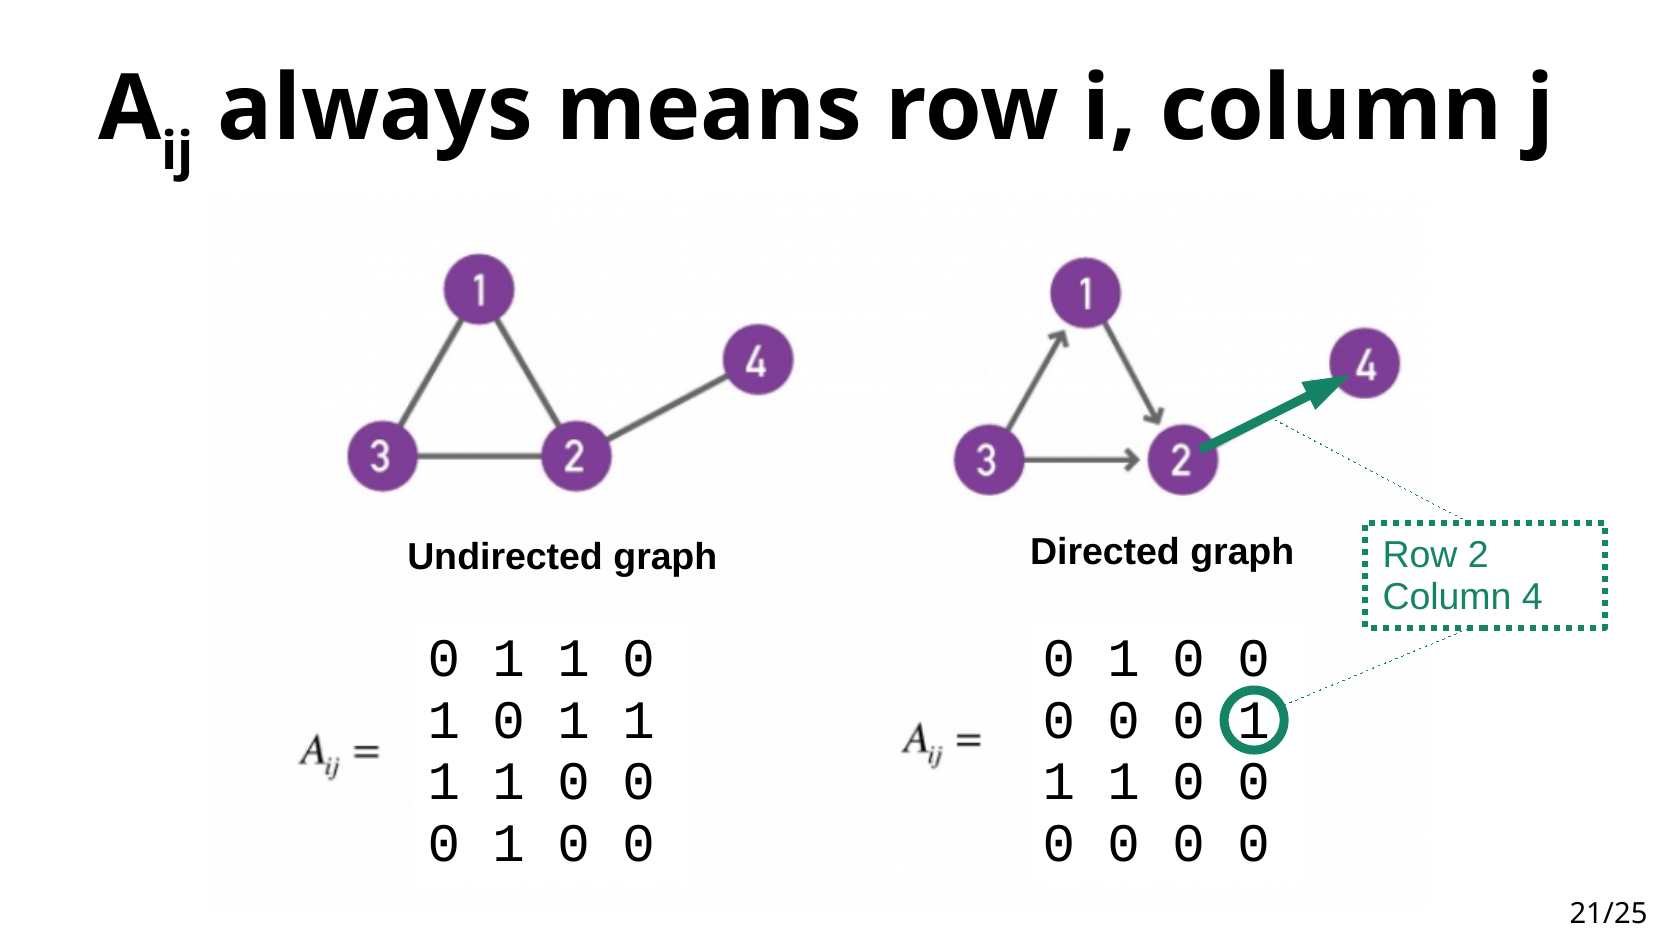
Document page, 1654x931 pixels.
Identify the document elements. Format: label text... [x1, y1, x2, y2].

text_box 0 1 1 0 1 0 1 1 1 1 0 0 0 1 0 0 [412, 624, 691, 886]
text_box Directed graph [930, 523, 1365, 580]
text_box Undirected graph [330, 528, 796, 586]
text_box 0 1 0 0 0 0 0 1 1 1 0 0 0 0 0 0 [1027, 624, 1306, 886]
title Aij always means row i, column j [82, 1, 1571, 226]
picture [210, 194, 1428, 909]
text_box Row 2 Column 4 [1365, 523, 1606, 628]
